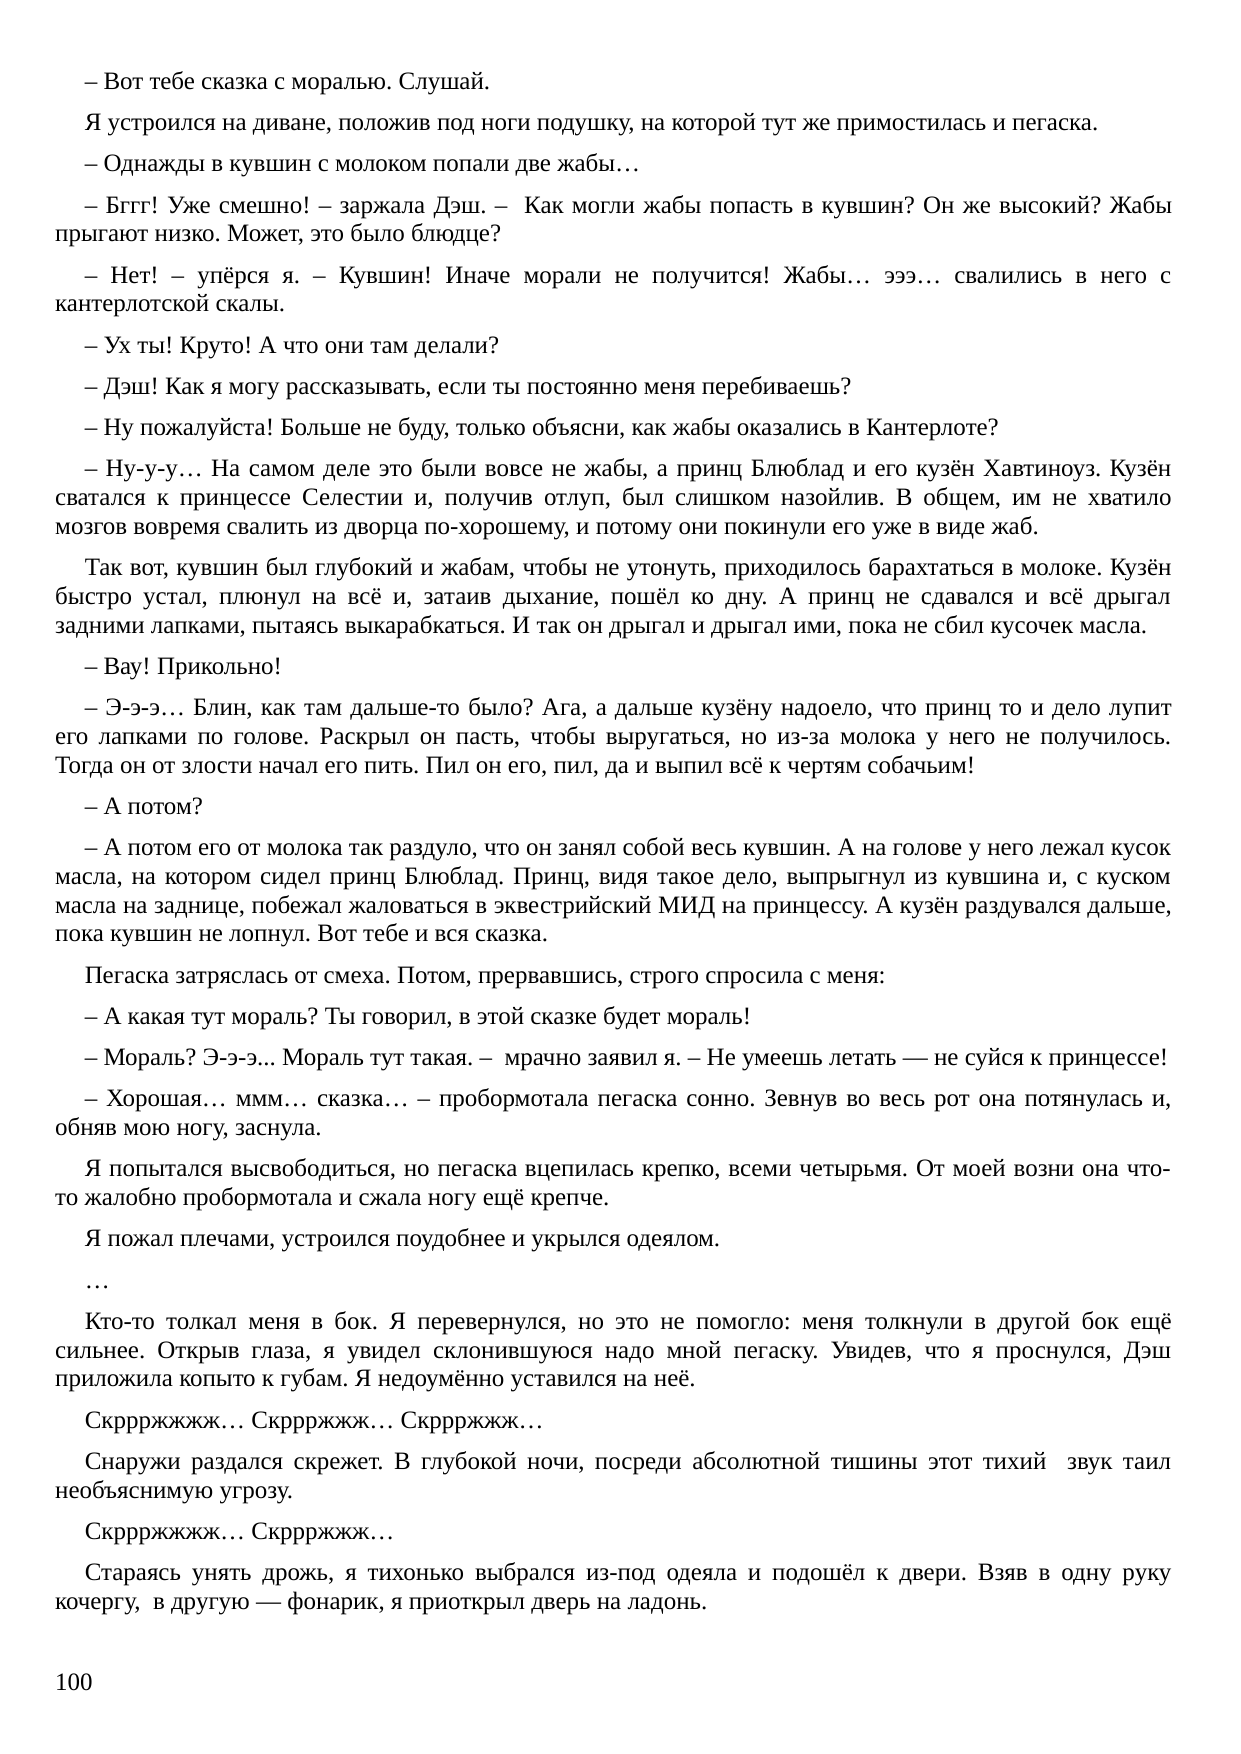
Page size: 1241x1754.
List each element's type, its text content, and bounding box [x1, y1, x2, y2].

text – Э-э-э… Блин, как там дальше-то было? Ага, а дальше кузёну надоело, что принц то и дело лупит его лапками по голове. Раскрыл он пасть, чтобы выругаться, но из-за молока у него не получилось. Тогда он от злости начал его пить. Пил он его, пил, да и выпил всё к чертям собачьим! [55, 692, 1173, 778]
text Так вот, кувшин был глубокий и жабам, чтобы не утонуть, приходилось барахтаться в молоке. Кузён быстро устал, плюнул на всё и, затаив дыхание, пошёл ко дну. А принц не сдавался и всё дрыгал задними лапками, пытаясь выкарабкаться. И так он дрыгал и дрыгал ими, пока не сбил кусочек масла. [55, 552, 1173, 638]
text – Ну-у-у… На самом деле это были вовсе не жабы, а принц Блюблад и его кузён Хавтиноуз. Кузён сватался к принцессе Селестии и, получив отлуп, был слишком назойлив. В общем, им не хватило мозгов вовремя свалить из дворца по-хорошему, и потому они покинули его уже в виде жаб. [55, 453, 1173, 540]
text – Вот тебе сказка с моралью. Слушай. [55, 66, 1173, 95]
text – Ну пожалуйста! Больше не буду, только объясни, как жабы оказались в Кантерлоте? [55, 412, 1173, 441]
text Я попытался высвободиться, но пегаска вцепилась крепко, всеми четырьмя. От моей возни она что-то жалобно пробормотала и сжала ногу ещё крепче. [55, 1153, 1173, 1211]
text – Вау! Прикольно! [55, 651, 1173, 680]
text Пегаска затряслась от смеха. Потом, прервавшись, строго спросила с меня: [55, 960, 1173, 988]
text Стараясь унять дрожь, я тихонько выбрался из-под одеяла и подошёл к двери. Взяв в одну руку кочергу, в другую — фонарик, я приоткрыл дверь на ладонь. [55, 1557, 1173, 1615]
text – Нет! – упёрся я. – Кувшин! Иначе морали не получится! Жабы… эээ… свалились в него с кантерлотской скалы. [55, 260, 1173, 317]
text – Ух ты! Круто! А что они там делали? [55, 330, 1173, 358]
text – А какая тут мораль? Ты говорил, в этой сказке будет мораль! [55, 1001, 1173, 1030]
text – Мораль? Э-э-э... Мораль тут такая. – мрачно заявил я. – Не умеешь летать — не суйся к принцессе! [55, 1042, 1173, 1071]
text – Дэш! Как я могу рассказывать, если ты постоянно меня перебиваешь? [55, 371, 1173, 400]
text Кто-то толкал меня в бок. Я перевернулся, но это не помогло: меня толкнули в другой бок ещё сильнее. Открыв глаза, я увидел склонившуюся надо мной пегаску. Увидев, что я проснулся, Дэш приложила копыто к губам. Я недоумённо уставился на неё. [55, 1306, 1173, 1392]
text – А потом? [55, 791, 1173, 820]
text – А потом его от молока так раздуло, что он занял собой весь кувшин. А на голове у него лежал кусок масла, на котором сидел принц Блюблад. Принц, видя такое дело, выпрыгнул из кувшина и, с куском масла на заднице, побежал жаловаться в эквестрийский МИД на принцессу. А кузён раздувался дальше, пока кувшин не лопнул. Вот тебе и вся сказка. [55, 832, 1173, 947]
text Я пожал плечами, устроился поудобнее и укрылся одеялом. [55, 1223, 1173, 1252]
text – Однажды в кувшин с молоком попали две жабы… [55, 148, 1173, 177]
text – Бггг! Уже смешно! – заржала Дэш. – Как могли жабы попасть в кувшин? Он же высокий? Жабы прыгают низко. Может, это было блюдце? [55, 190, 1173, 247]
text Я устроился на диване, положив под ноги подушку, на которой тут же примостилась и пегаска. [55, 107, 1173, 136]
text Скррржжжж… Скррржжж… Скррржжж… [55, 1405, 1173, 1433]
text Снаружи раздался скрежет. В глубокой ночи, посреди абсолютной тишины этот тихий звук таил необъяснимую угрозу. [55, 1446, 1173, 1503]
text – Хорошая… ммм… сказка… – пробормотала пегаска сонно. Зевнув во весь рот она потянулась и, обняв мою ногу, заснула. [55, 1083, 1173, 1141]
text … [55, 1265, 1173, 1293]
text Скррржжжж… Скррржжж… [55, 1516, 1173, 1545]
